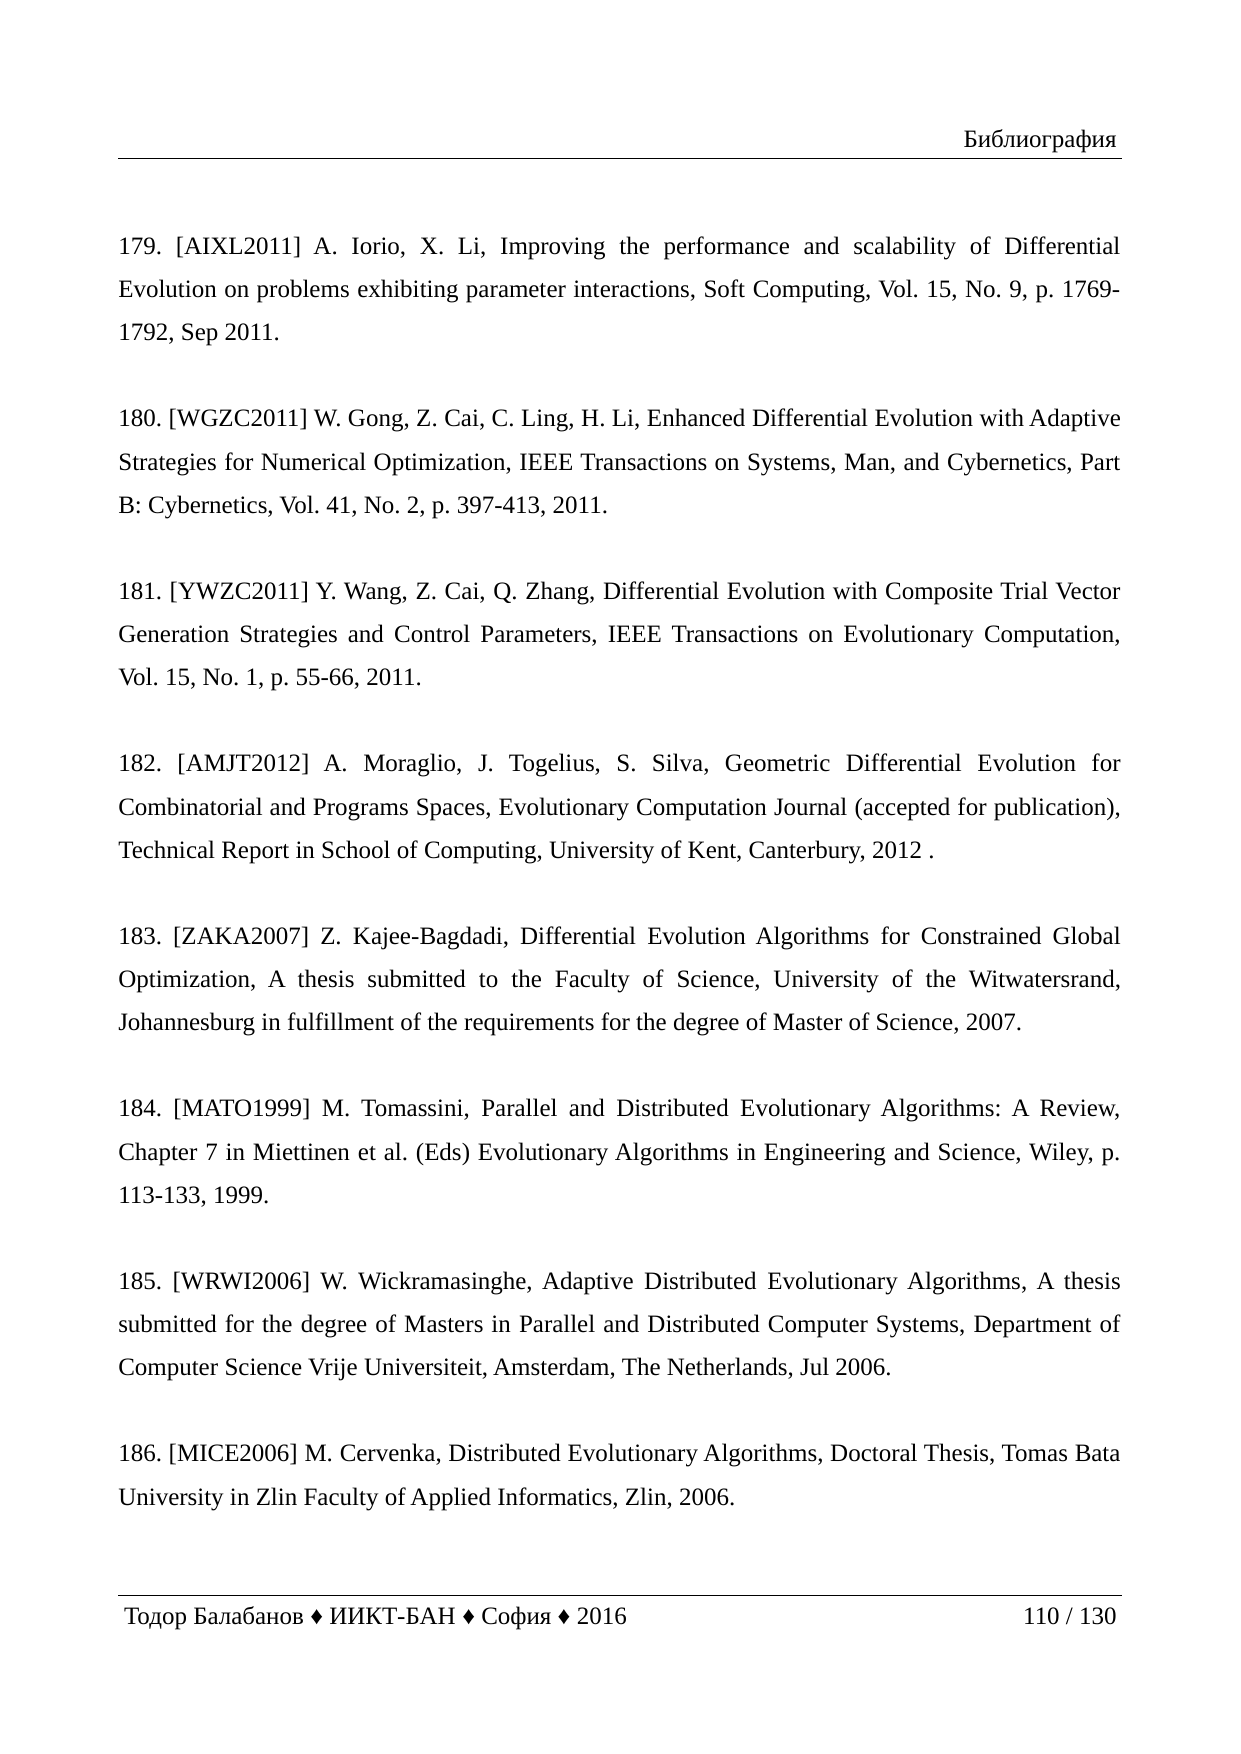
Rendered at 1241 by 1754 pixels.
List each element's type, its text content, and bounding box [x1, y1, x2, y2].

text 186. [MICE2006] M. Cervenka, Distributed Evolutionary Algorithms, Doctoral Thesis, Tomas Bata University in Zlin Faculty of Applied Informatics, Zlin, 2006. [118, 1438, 1122, 1510]
text 180. [WGZC2011] W. Gong, Z. Cai, C. Ling, H. Li, Enhanced Differential Evolution with Adaptive Strategies for Numerical Optimization, IEEE Transactions on Systems, Man, and Cybernetics, Part B: Cybernetics, Vol. 41, No. 2, p. 397-413, 2011. [118, 403, 1122, 518]
text 185. [WRWI2006] W. Wickramasinghe, Adaptive Distributed Evolutionary Algorithms, A thesis submitted for the degree of Masters in Parallel and Distributed Computer Systems, Department of Computer Science Vrije Universiteit, Amsterdam, The Netherlands, Jul 2006. [118, 1266, 1122, 1381]
text 182. [AMJT2012] A. Moraglio, J. Togelius, S. Silva, Geometric Differential Evolution for Combinatorial and Programs Spaces, Evolutionary Computation Journal (accepted for publication), Technical Report in School of Computing, University of Kent, Canterbury, 2012 . [118, 748, 1122, 863]
text 183. [ZAKA2007] Z. Kajee-Bagdadi, Differential Evolution Algorithms for Constrained Global Optimization, A thesis submitted to the Faculty of Science, University of the Witwatersrand, Johannesburg in fulfillment of the requirements for the degree of Master of Science, 2007. [118, 921, 1122, 1036]
text 179. [AIXL2011] A. Iorio, X. Li, Improving the performance and scalability of Differential Evolution on problems exhibiting parameter interactions, Soft Computing, Vol. 15, No. 9, p. 1769-1792, Sep 2011. [118, 231, 1122, 346]
text 184. [MATO1999] M. Tomassini, Parallel and Distributed Evolutionary Algorithms: A Review, Chapter 7 in Miettinen et al. (Eds) Evolutionary Algorithms in Engineering and Science, Wiley, p. 113-133, 1999. [118, 1093, 1122, 1208]
text 181. [YWZC2011] Y. Wang, Z. Cai, Q. Zhang, Differential Evolution with Composite Trial Vector Generation Strategies and Control Parameters, IEEE Transactions on Evolutionary Computation, Vol. 15, No. 1, p. 55-66, 2011. [118, 576, 1122, 691]
